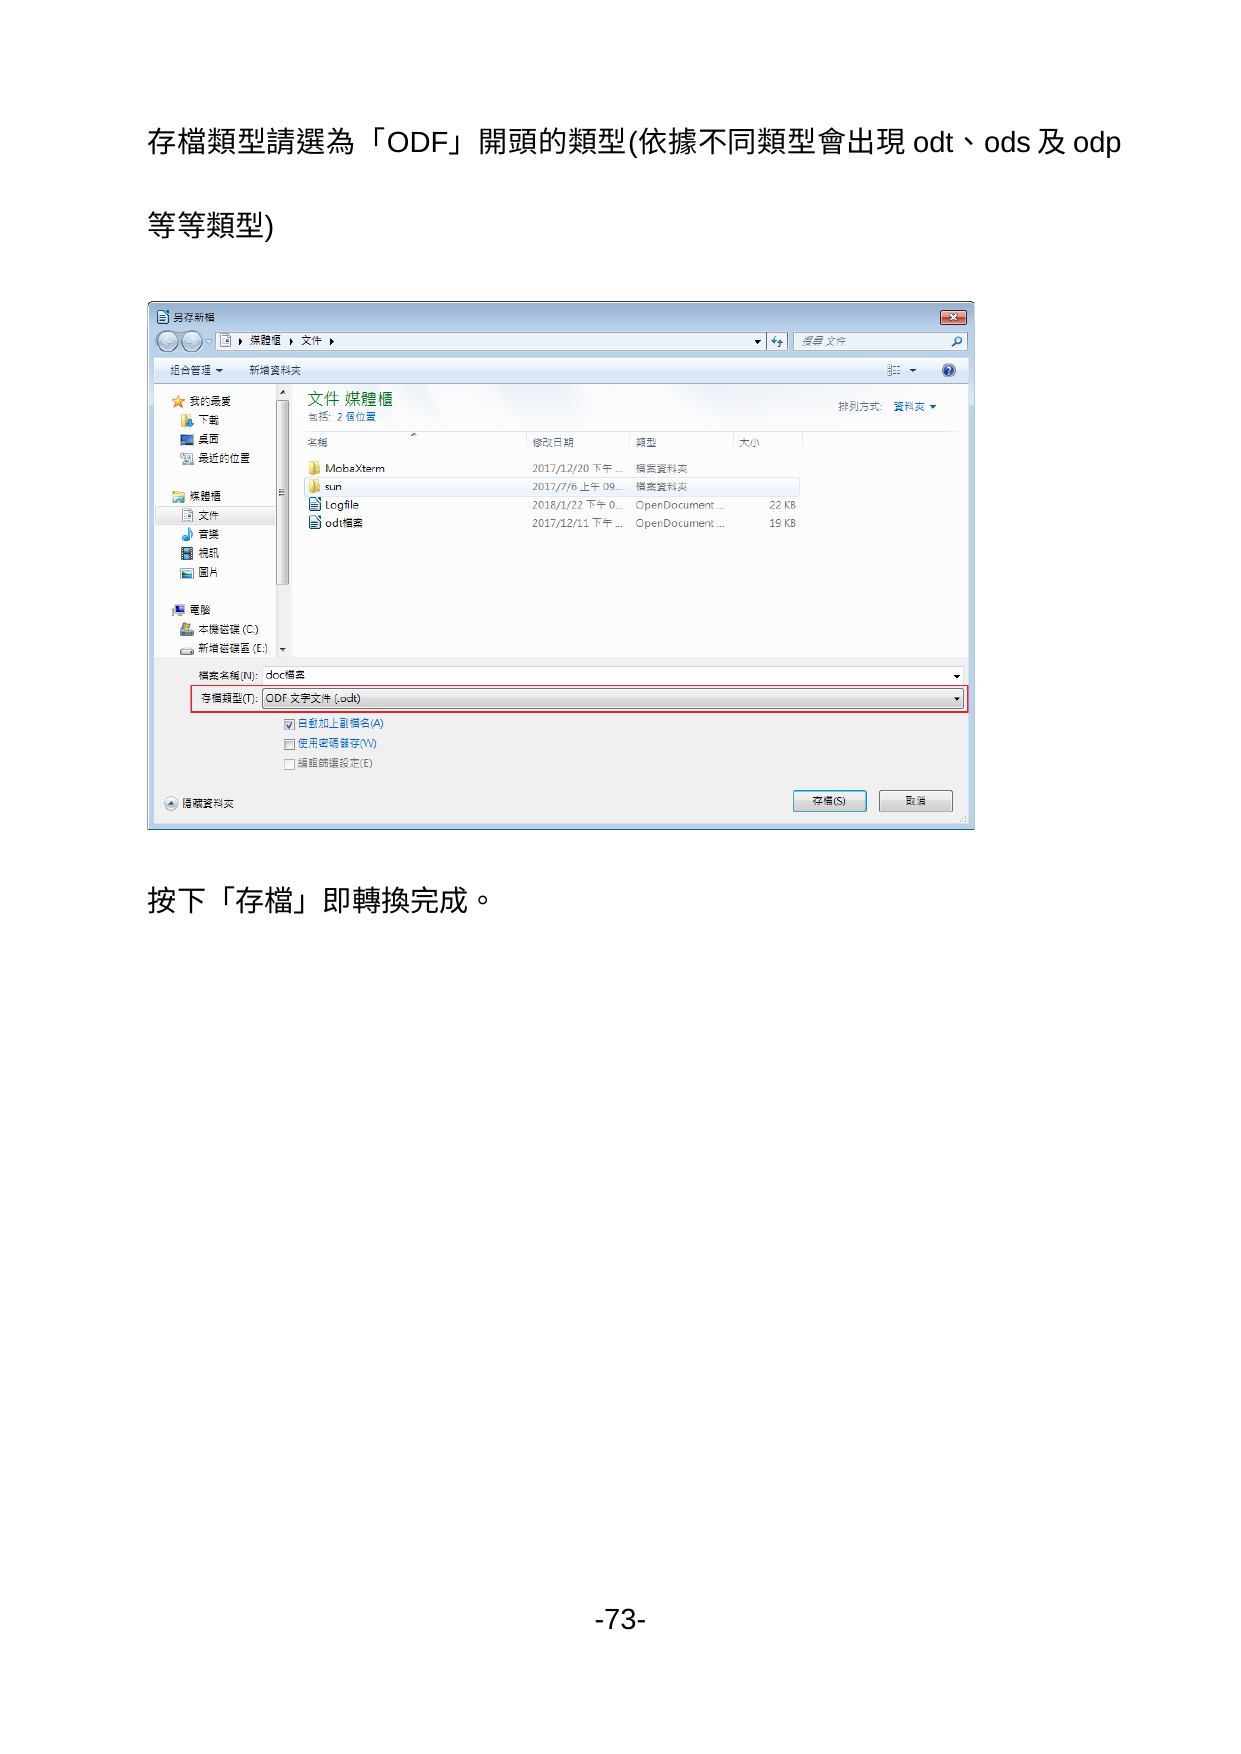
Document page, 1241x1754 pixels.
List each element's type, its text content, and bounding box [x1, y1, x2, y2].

text 存檔類型請選為「ODF」開頭的類型(依據不同類型會出現odt、ods及odp等等類型) [148, 118, 1122, 245]
text 按下「存檔」即轉換完成。 [148, 878, 1122, 920]
picture [147, 301, 975, 830]
